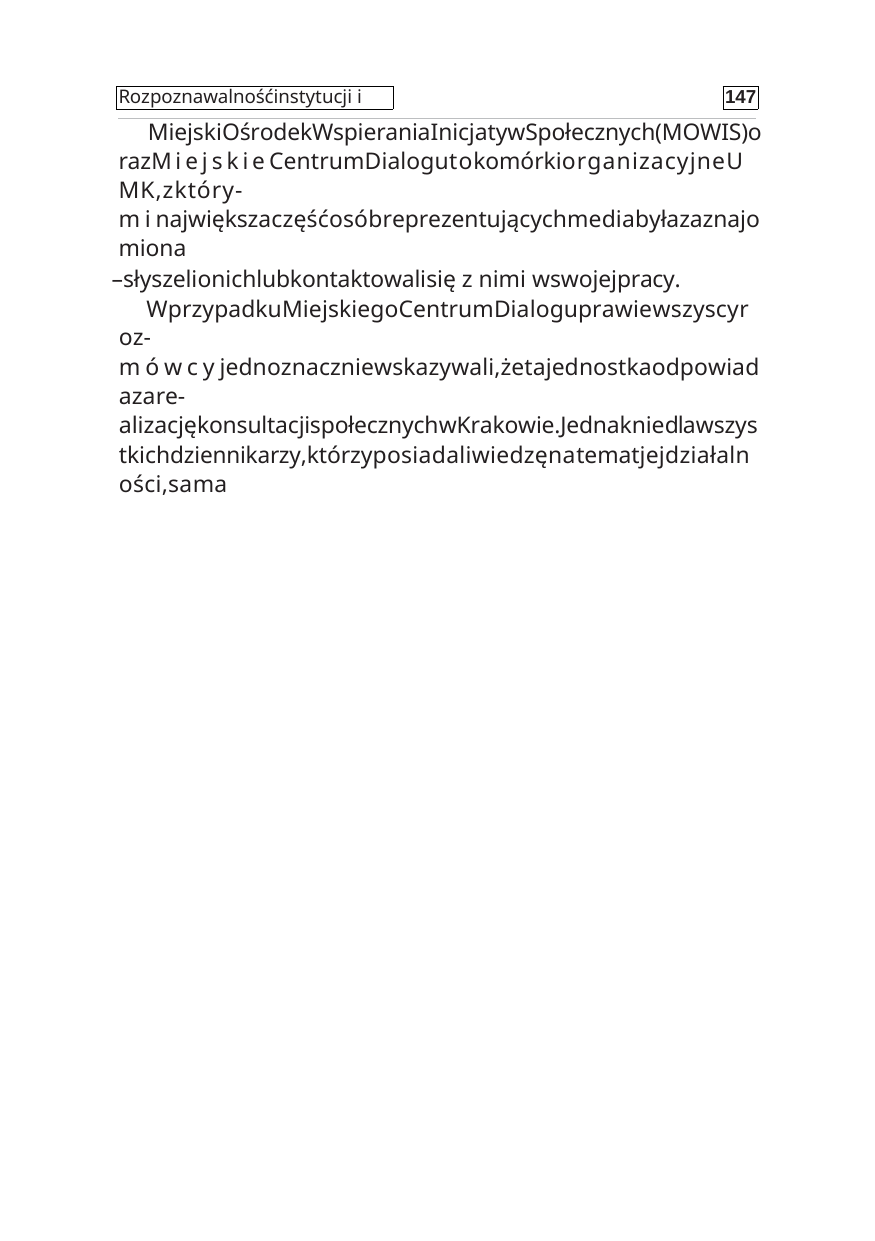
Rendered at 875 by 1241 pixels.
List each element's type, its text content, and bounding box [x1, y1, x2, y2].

text MiejskiOśrodekWspieraniaInicjatywSpołecznych(MOWIS)orazMiejskieCentrumDialogutokomórkiorganizacyjneUMK,zktóry-minajwiększaczęśćosóbreprezentującychmediabyłazaznajomiona [118, 117, 762, 262]
text WprzypadkuMiejskiegoCentrumDialoguprawiewszyscyroz-mówcyjednoznaczniewskazywali,żetajednostkaodpowiadazare-alizacjękonsultacjispołecznychwKrakowie.Jednakniedlawszystkichdziennikarzy,którzyposiadaliwiedzęnatematjejdziałalności,sama [119, 293, 762, 499]
text –słyszelionichlubkontaktowalisię z nimi wswojejpracy. [111, 263, 772, 293]
